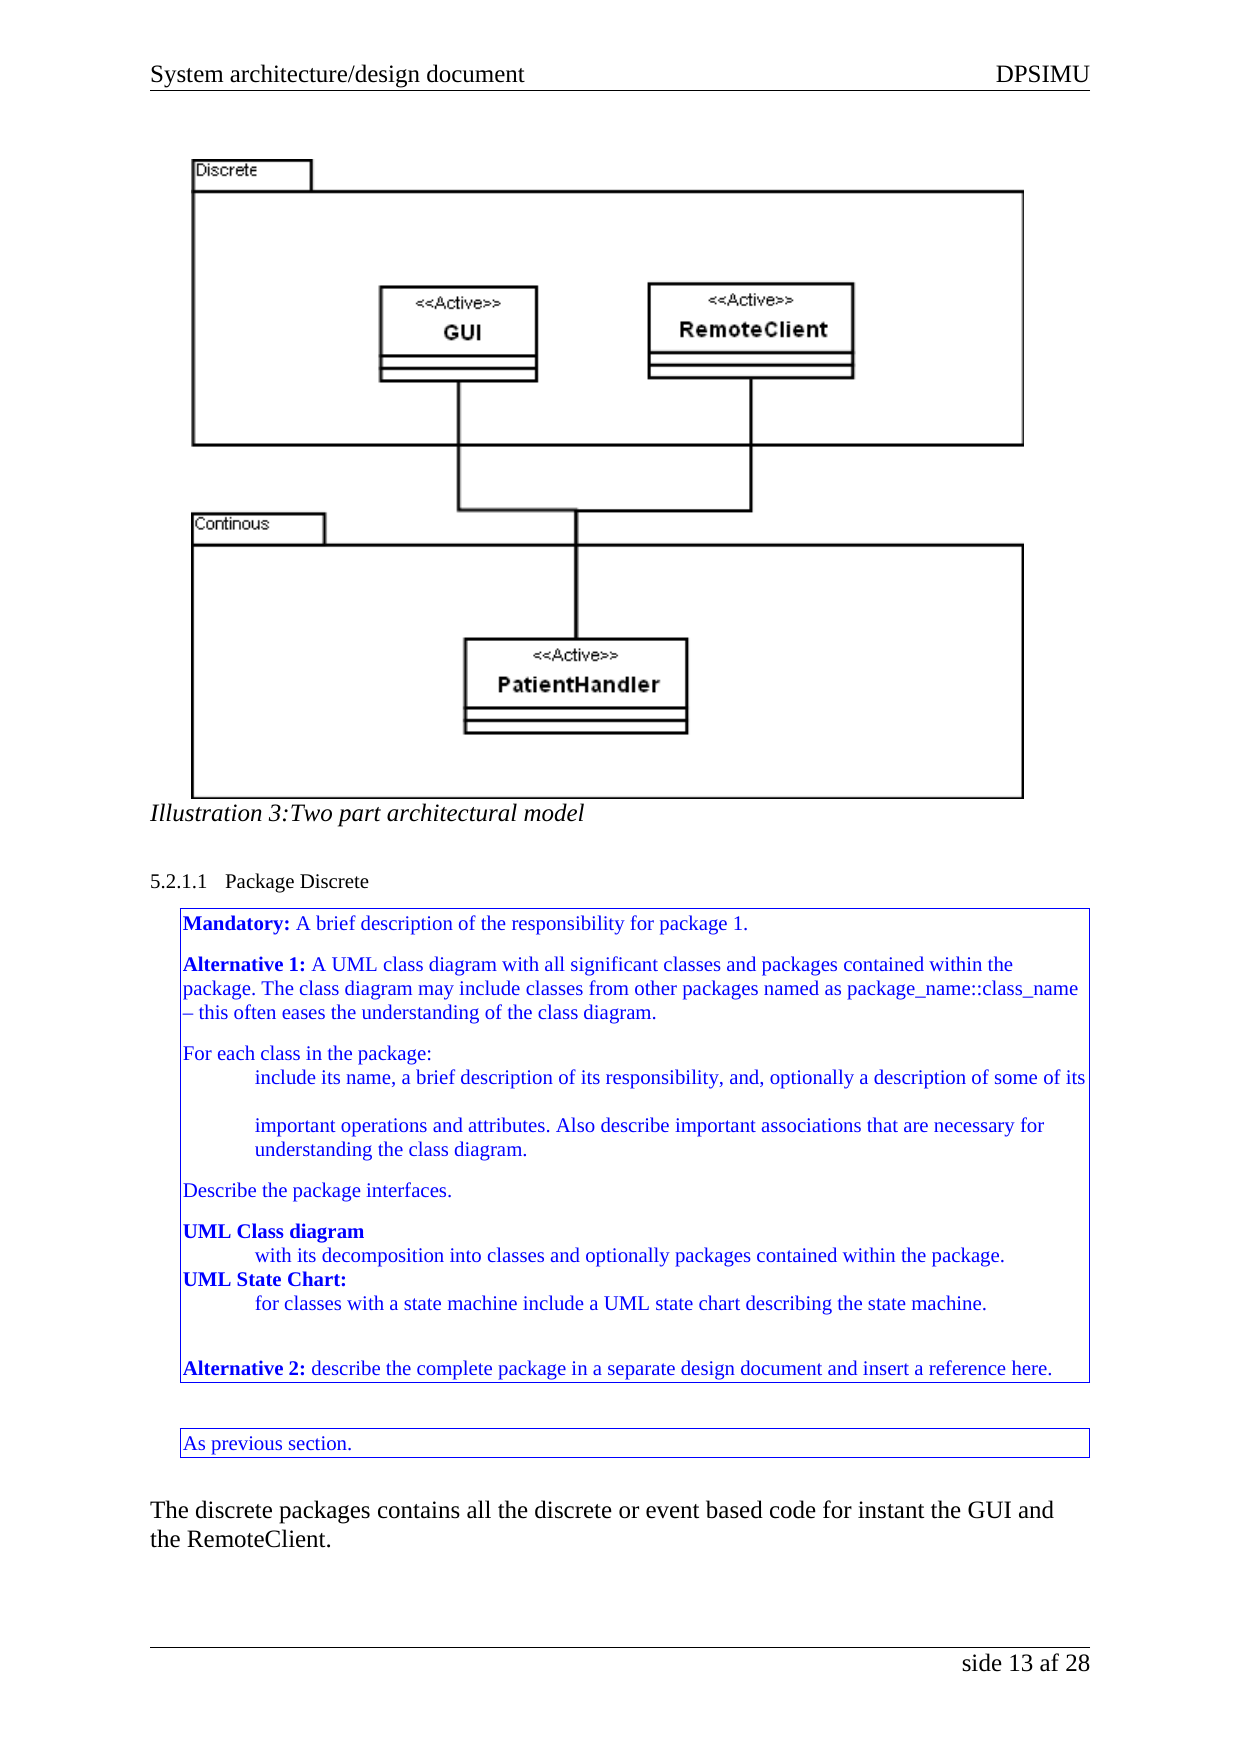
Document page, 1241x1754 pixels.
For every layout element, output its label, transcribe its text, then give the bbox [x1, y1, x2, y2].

picture [191, 159, 1024, 799]
text UML Class diagram with its decomposition into classes and optionally packages contained within the package. UML State Chart: for classes with a state machine include a UML state chart describing the state machine. [181, 1215, 1089, 1339]
text Describe the package interfaces. [181, 1175, 1089, 1202]
text Mandatory: A brief description of the responsibility for package 1. [181, 909, 1089, 935]
text Alternative 1: A UML class diagram with all significant classes and packages contained within the package. The class diagram may include classes from other packages named as package_name::class_name – this often eases the understanding of the class diagram. [181, 949, 1089, 1024]
text Alternative 2: describe the complete package in a separate design document and insert a reference here. [181, 1352, 1089, 1382]
text As previous section. [181, 1429, 1089, 1457]
text Illustration 3:Two part architectural model [150, 799, 1065, 827]
subtitle Package Discrete [150, 868, 1090, 893]
text The discrete packages contains all the discrete or event based code for instant the GUI and the RemoteClient. [150, 1496, 1090, 1553]
text For each class in the package: include its name, a brief description of its responsibility, and, optionally a description of some of its important operations and attributes. Also describe important associations that are necessary for understanding the class diagram. [181, 1038, 1089, 1161]
